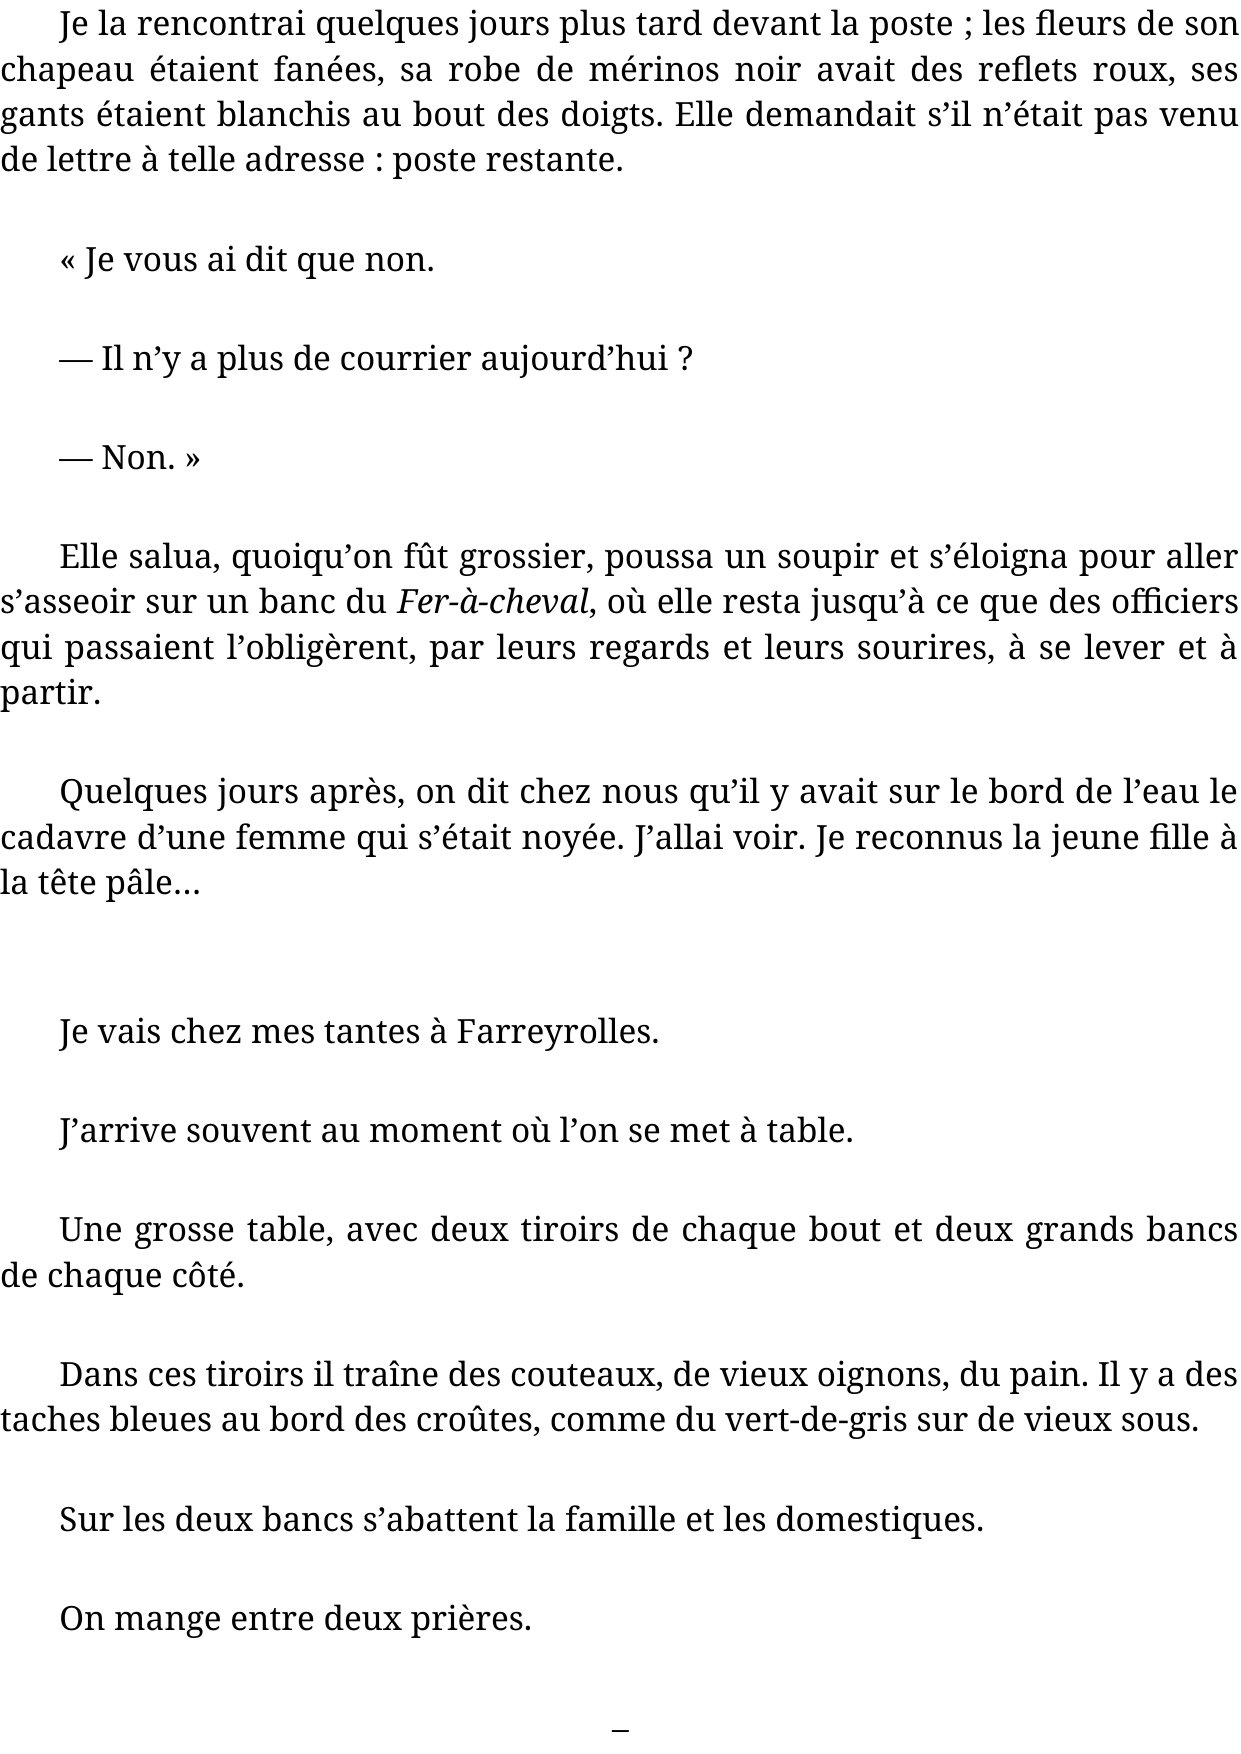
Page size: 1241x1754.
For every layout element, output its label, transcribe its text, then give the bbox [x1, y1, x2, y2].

text Sur les deux bancs s’abattent la famille et les domestiques. [0, 1495, 1240, 1541]
text J’arrive souvent au moment où l’on se met à table. [0, 1107, 1240, 1152]
text « Je vous ai dit que non. [0, 235, 1240, 281]
text Quelques jours après, on dit chez nous qu’il y avait sur le bord de l’eau le cadavre d’une femme qui s’était noyée. J’allai voir. Je reconnus la jeune fille à la tête pâle… [0, 768, 1240, 904]
text — Il n’y a plus de courrier aujourd’hui ? [0, 334, 1240, 380]
text Elle salua, quoiqu’on fût grossier, poussa un soupir et s’éloigna pour aller s’asseoir sur un banc du Fer-à-cheval, où elle resta jusqu’à ce que des officiers qui passaient l’obligèrent, par leurs regards et leurs sourires, à se lever et à partir. [0, 533, 1240, 714]
text — Non. » [0, 434, 1240, 479]
text Je vais chez mes tantes à Farreyrolles. [0, 1008, 1240, 1053]
text Une grosse table, avec deux tiroirs de chaque bout et deux grands bancs de chaque côté. [0, 1206, 1240, 1297]
text Dans ces tiroirs il traîne des couteaux, de vieux oignons, du pain. Il y a des taches bleues au bord des croûtes, comme du vert-de-gris sur de vieux sous. [0, 1351, 1240, 1442]
text Je la rencontrai quelques jours plus tard devant la poste ; les fleurs de son chapeau étaient fanées, sa robe de mérinos noir avait des reflets roux, ses gants étaient blanchis au bout des doigts. Elle demandait s’il n’était pas venu de lettre à telle adresse : poste restante. [0, 0, 1240, 182]
text On mange entre deux prières. [0, 1594, 1240, 1640]
